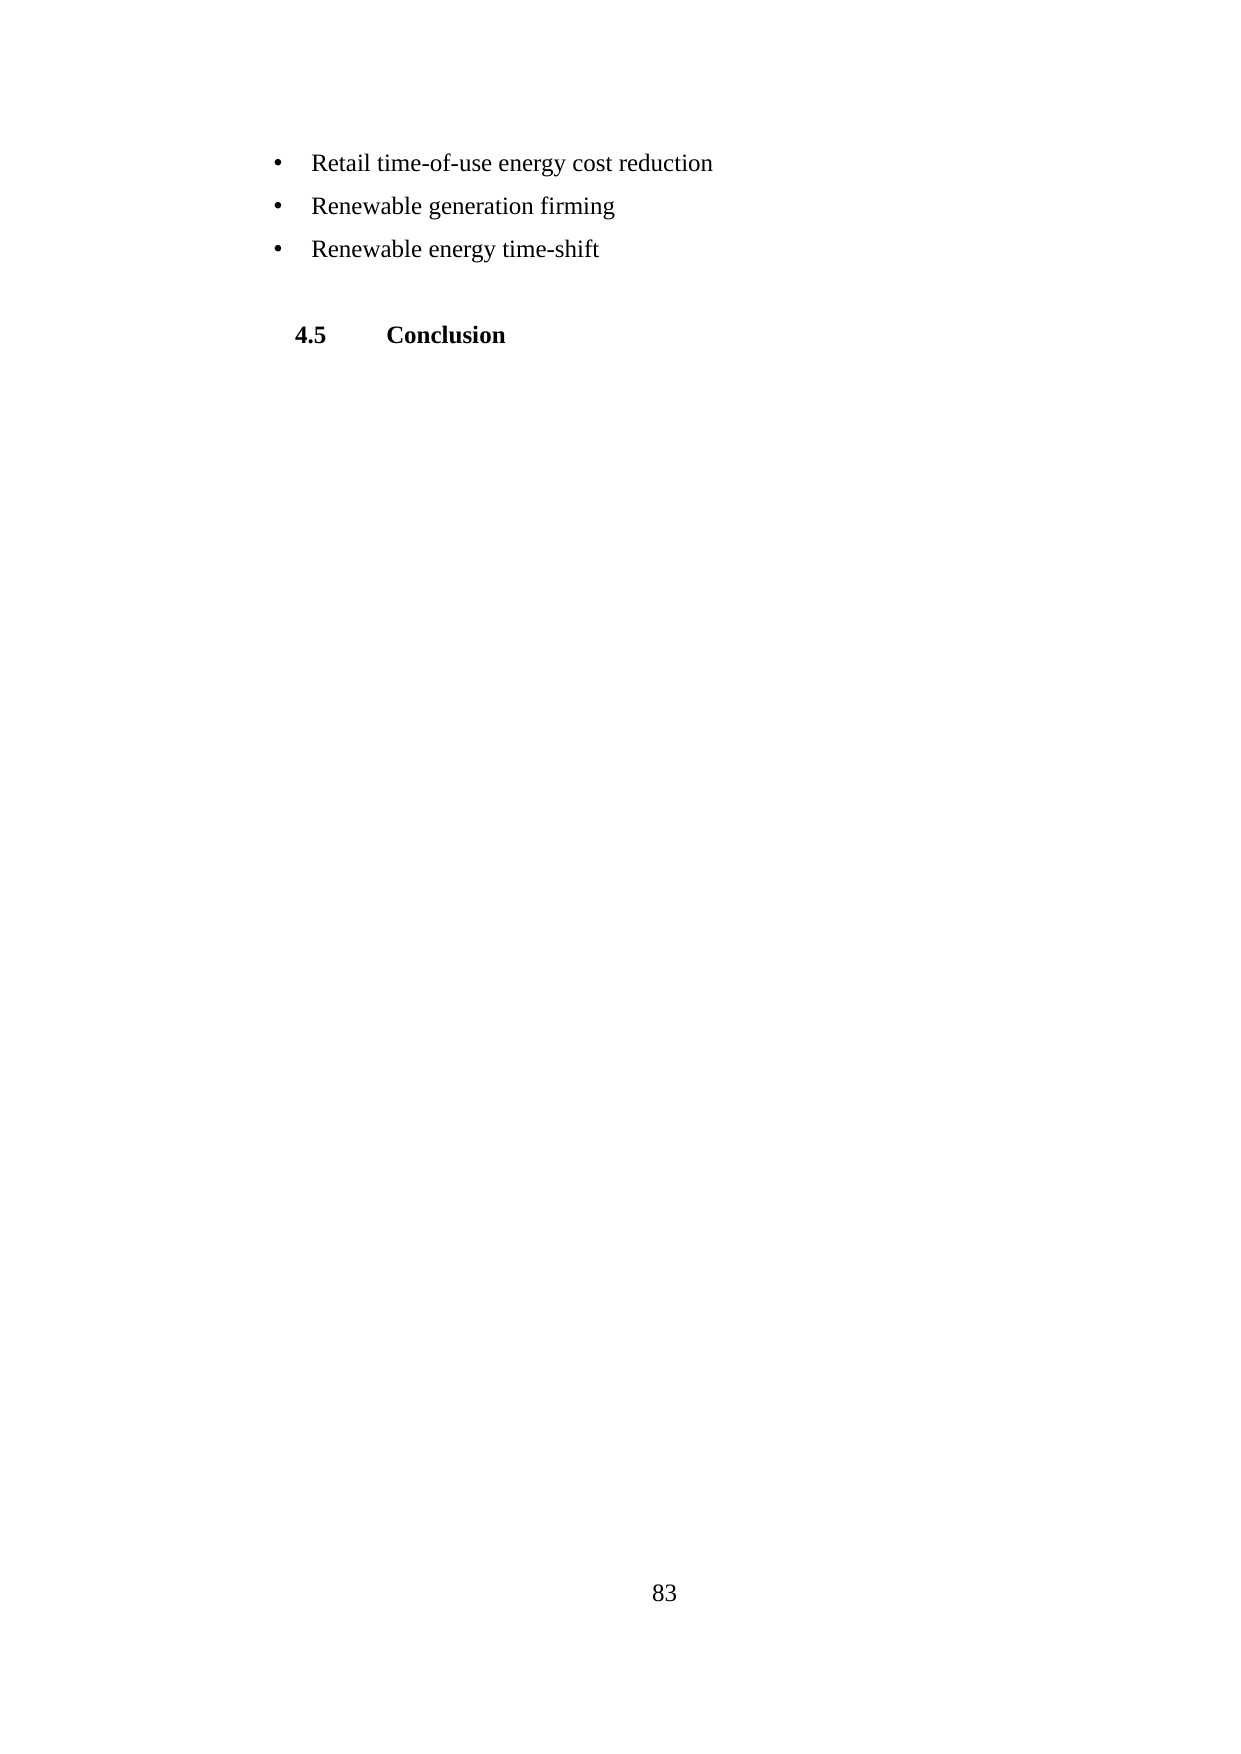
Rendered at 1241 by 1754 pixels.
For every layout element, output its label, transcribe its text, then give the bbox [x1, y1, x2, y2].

list Retail time-of-use energy cost reduction [273, 148, 1093, 176]
list Conclusion [295, 320, 1093, 349]
list Renewable energy time-shift [273, 234, 1093, 263]
list Renewable generation firming [273, 191, 1093, 219]
